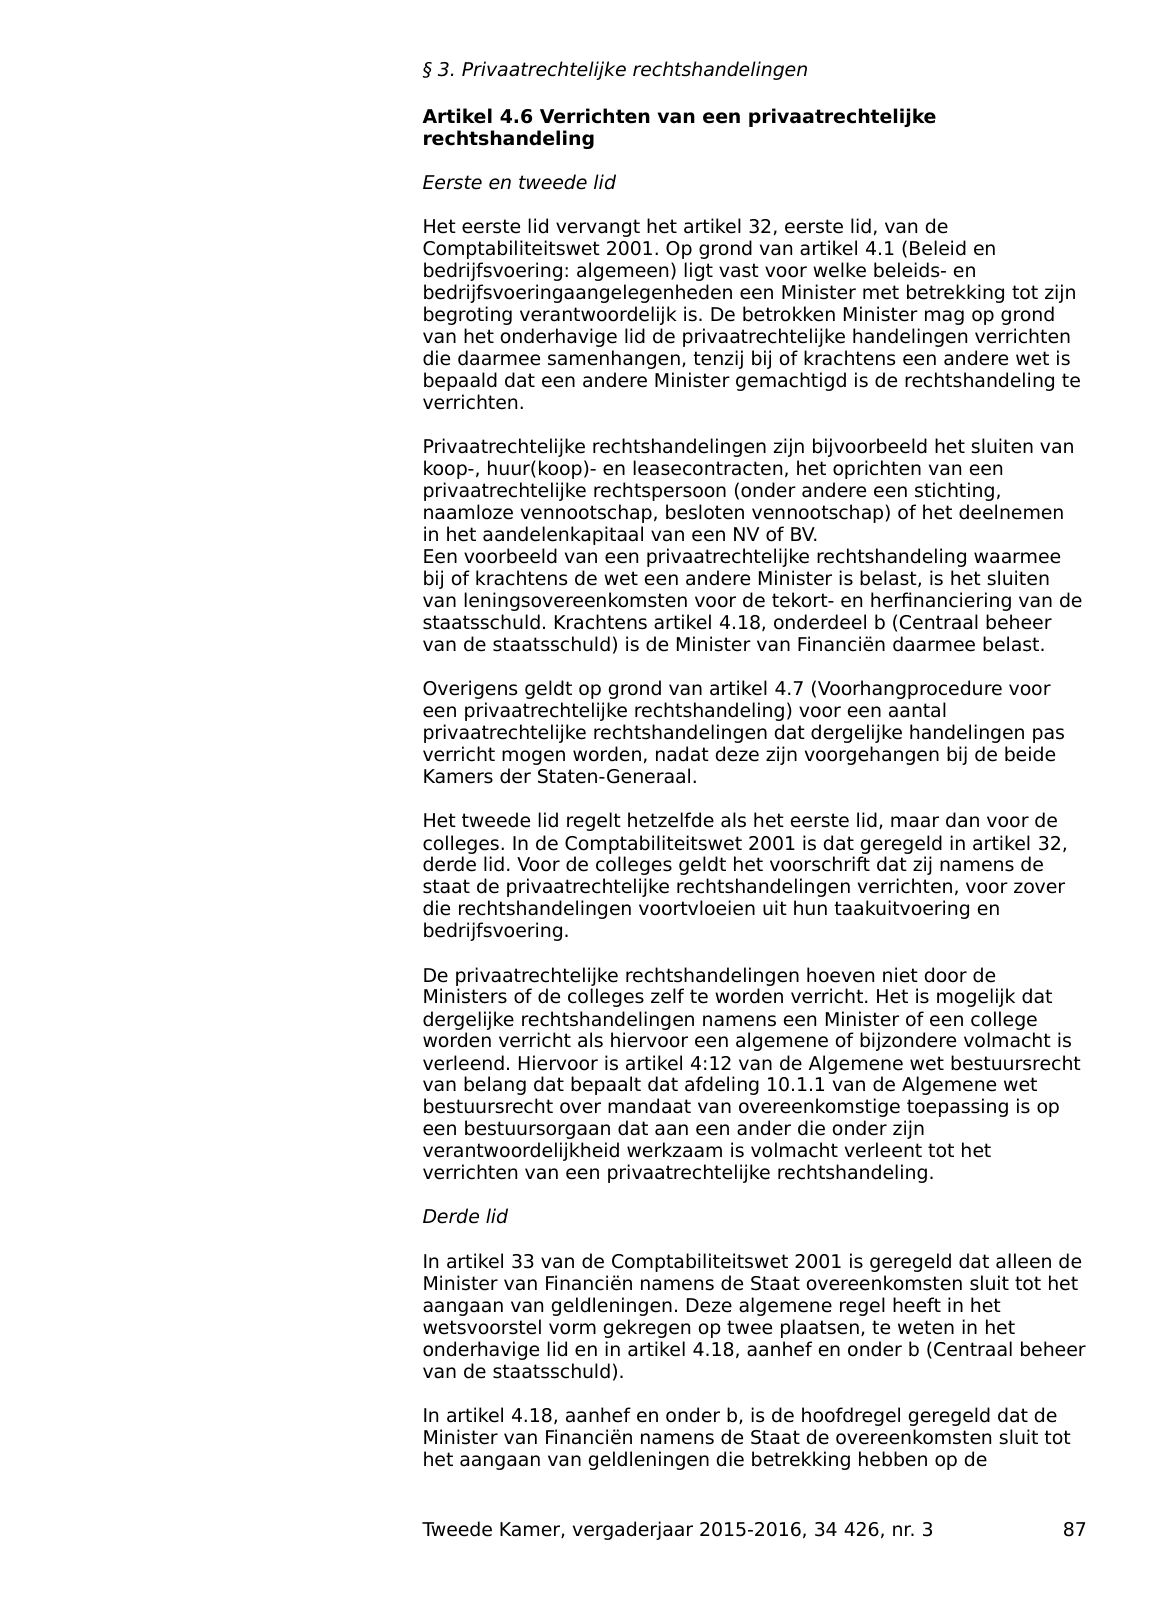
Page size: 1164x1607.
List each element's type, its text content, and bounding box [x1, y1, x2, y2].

text Privaatrechtelijke rechtshandelingen zijn bijvoorbeeld het sluiten van koop-, huur(koop)- en leasecontracten, het oprichten van een privaatrechtelijke rechtspersoon (onder andere een stichting, naamloze vennootschap, besloten vennootschap) of het deelnemen in het aandelenkapitaal van een NV of BV. [422, 436, 1087, 546]
subtitle Artikel 4.6 Verrichten van een privaatrechtelijke rechtshandeling [422, 106, 1087, 150]
subtitle Derde lid [422, 1206, 1087, 1228]
text De privaatrechtelijke rechtshandelingen hoeven niet door de Ministers of de colleges zelf te worden verricht. Het is mogelijk dat dergelijke rechtshandelingen namens een Minister of een college worden verricht als hiervoor een algemene of bijzondere volmacht is verleend. Hiervoor is artikel 4:12 van de Algemene wet bestuursrecht van belang dat bepaalt dat afdeling 10.1.1 van de Algemene wet bestuursrecht over mandaat van overeenkomstige toepassing is op een bestuursorgaan dat aan een ander die onder zijn verantwoordelijkheid werkzaam is volmacht verleent tot het verrichten van een privaatrechtelijke rechtshandeling. [422, 964, 1087, 1184]
text Overigens geldt op grond van artikel 4.7 (Voorhangprocedure voor een privaatrechtelijke rechtshandeling) voor een aantal privaatrechtelijke rechtshandelingen dat dergelijke handelingen pas verricht mogen worden, nadat deze zijn voorgehangen bij de beide Kamers der Staten-Generaal. [422, 678, 1087, 788]
text Een voorbeeld van een privaatrechtelijke rechtshandeling waarmee bij of krachtens de wet een andere Minister is belast, is het sluiten van leningsovereenkomsten voor de tekort- en herfinanciering van de staatsschuld. Krachtens artikel 4.18, onderdeel b (Centraal beheer van de staatsschuld) is de Minister van Financiën daarmee belast. [422, 546, 1087, 656]
text Het tweede lid regelt hetzelfde als het eerste lid, maar dan voor de colleges. In de Comptabiliteitswet 2001 is dat geregeld in artikel 32, derde lid. Voor de colleges geldt het voorschrift dat zij namens de staat de privaatrechtelijke rechtshandelingen verrichten, voor zover die rechtshandelingen voortvloeien uit hun taakuitvoering en bedrijfsvoering. [422, 810, 1087, 942]
text In artikel 33 van de Comptabiliteitswet 2001 is geregeld dat alleen de Minister van Financiën namens de Staat overeenkomsten sluit tot het aangaan van geldleningen. Deze algemene regel heeft in het wetsvoorstel vorm gekregen op twee plaatsen, te weten in het onderhavige lid en in artikel 4.18, aanhef en onder b (Centraal beheer van de staatsschuld). [422, 1251, 1087, 1382]
text In artikel 4.18, aanhef en onder b, is de hoofdregel geregeld dat de Minister van Financiën namens de Staat de overeenkomsten sluit tot het aangaan van geldleningen die betrekking hebben op de [422, 1405, 1087, 1471]
text Het eerste lid vervangt het artikel 32, eerste lid, van de Comptabiliteitswet 2001. Op grond van artikel 4.1 (Beleid en bedrijfsvoering: algemeen) ligt vast voor welke beleids- en bedrijfsvoeringaangelegenheden een Minister met betrekking tot zijn begroting verantwoordelijk is. De betrokken Minister mag op grond van het onderhavige lid de privaatrechtelijke handelingen verrichten die daarmee samenhangen, tenzij bij of krachtens een andere wet is bepaald dat een andere Minister gemachtigd is de rechtshandeling te verrichten. [422, 216, 1087, 414]
subtitle Eerste en tweede lid [422, 172, 1087, 194]
subtitle § 3. Privaatrechtelijke rechtshandelingen [422, 59, 1087, 81]
